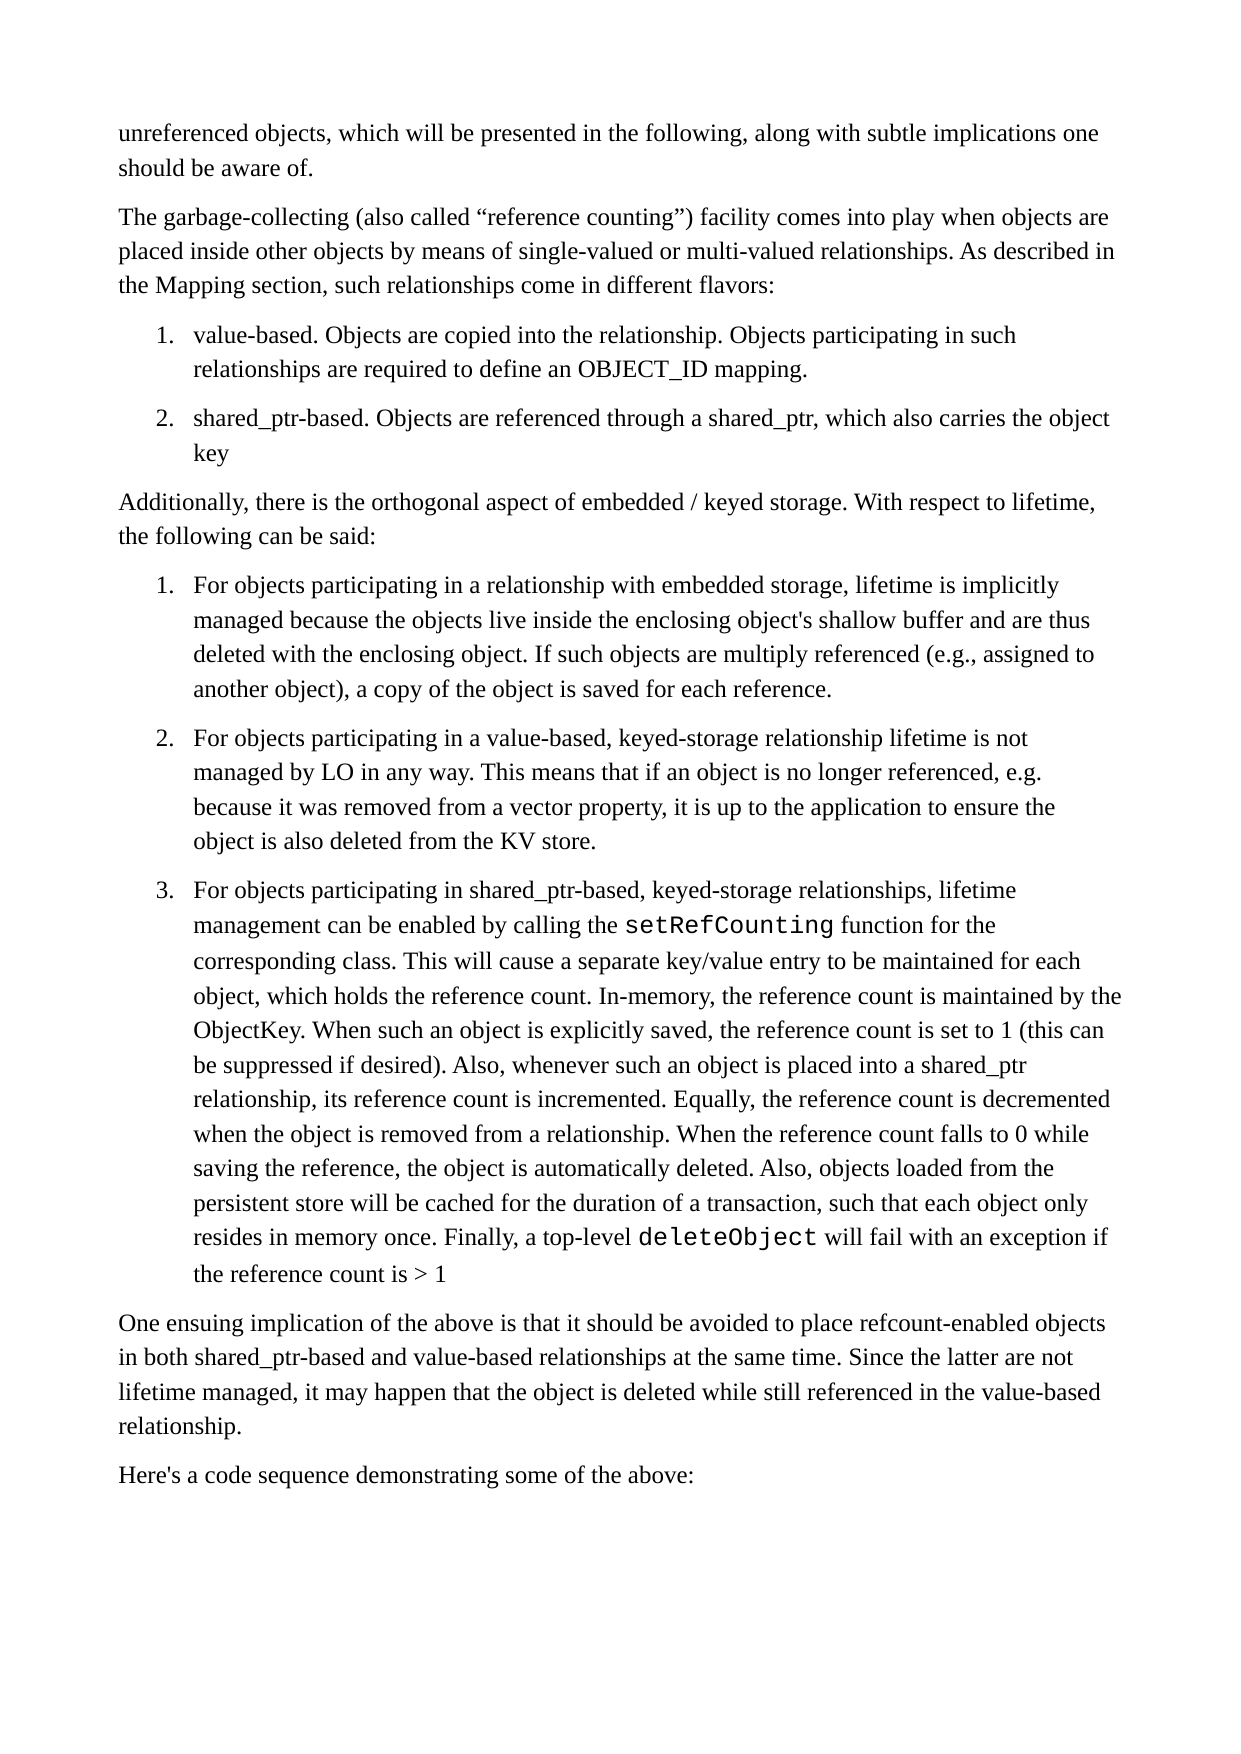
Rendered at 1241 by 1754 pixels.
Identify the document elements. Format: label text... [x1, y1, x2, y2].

list shared_ptr-based. Objects are referenced through a shared_ptr, which also carries the object key [156, 403, 1122, 466]
text The garbage-collecting (also called “reference counting”) facility comes into play when objects are placed inside other objects by means of single-valued or multi-valued relationships. As described in the Mapping section, such relationships come in different flavors: [118, 202, 1122, 299]
list value-based. Objects are copied into the relationship. Objects participating in such relationships are required to define an OBJECT_ID mapping. [156, 320, 1122, 383]
list For objects participating in a relationship with embedded storage, lifetime is implicitly managed because the objects live inside the enclosing object's shallow buffer and are thus deleted with the enclosing object. If such objects are multiply referenced (e.g., assigned to another object), a copy of the object is saved for each reference. [156, 570, 1122, 702]
text Here's a code sequence demonstrating some of the above: [118, 1460, 1122, 1489]
list For objects participating in a value-based, keyed-storage relationship lifetime is not managed by LO in any way. This means that if an object is no longer referenced, e.g. because it was removed from a vector property, it is up to the application to ensure the object is also deleted from the KV store. [156, 723, 1122, 855]
text Additionally, there is the orthogonal aspect of embedded / keyed storage. With respect to lifetime, the following can be said: [118, 487, 1122, 550]
list For objects participating in shared_ptr-based, keyed-storage relationships, lifetime management can be enabled by calling the setRefCounting function for the corresponding class. This will cause a separate key/value entry to be maintained for each object, which holds the reference count. In-memory, the reference count is maintained by the ObjectKey. When such an object is explicitly saved, the reference count is set to 1 (this can be suppressed if desired). Also, whenever such an object is placed into a shared_ptr relationship, its reference count is incremented. Equally, the reference count is decremented when the object is removed from a relationship. When the reference count falls to 0 while saving the reference, the object is automatically deleted. Also, objects loaded from the persistent store will be cached for the duration of a transaction, such that each object only resides in memory once. Finally, a top-level deleteObject will fail with an exception if the reference count is > 1 [156, 875, 1122, 1287]
text unreferenced objects, which will be presented in the following, along with subtle implications one should be aware of. [118, 118, 1122, 181]
text One ensuing implication of the above is that it should be avoided to place refcount-enabled objects in both shared_ptr-based and value-based relationships at the same time. Since the latter are not lifetime managed, it may happen that the object is deleted while still referenced in the value-based relationship. [118, 1308, 1122, 1440]
